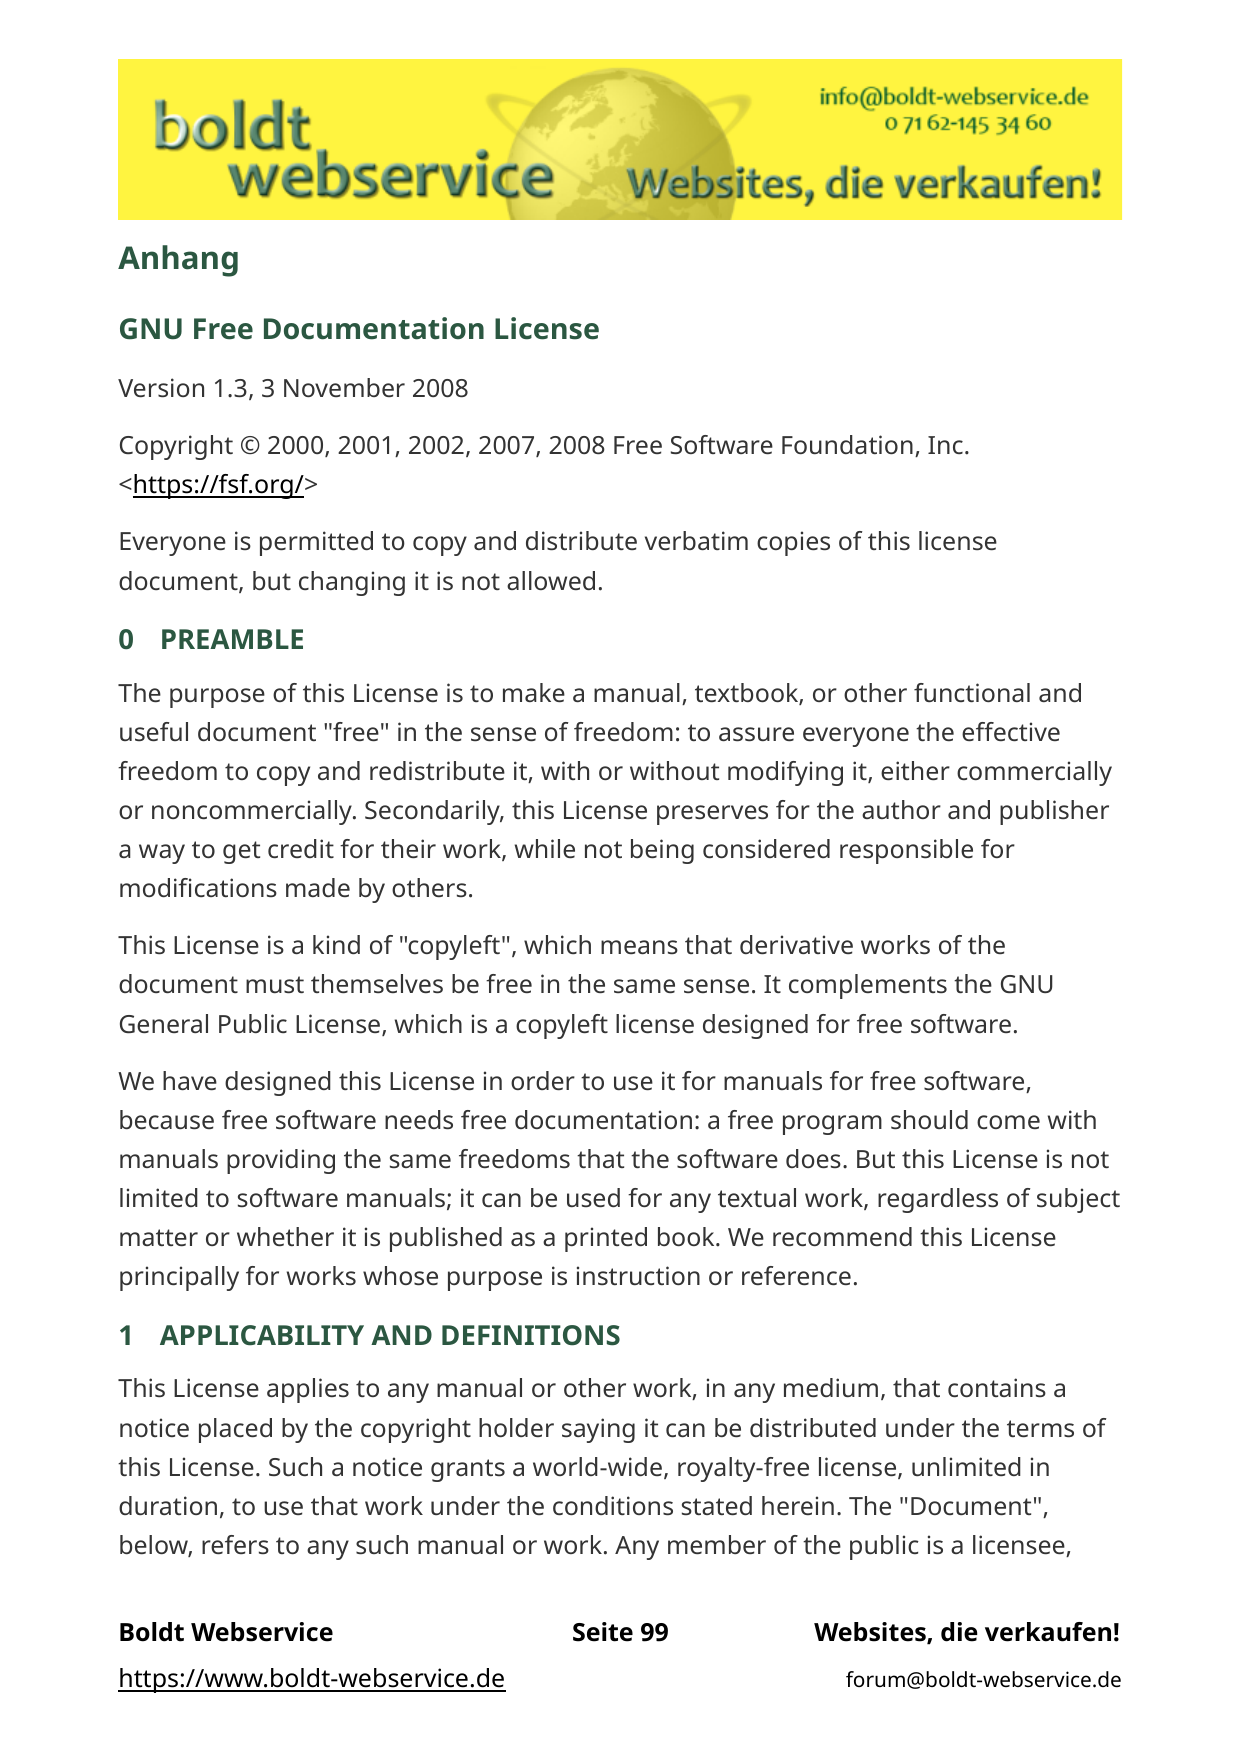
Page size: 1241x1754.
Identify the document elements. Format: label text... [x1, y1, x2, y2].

subtitle GNU Free Documentation License [118, 308, 1122, 347]
text The purpose of this License is to make a manual, textbook, or other functional and useful document "free" in the sense of freedom: to assure everyone the effective freedom to copy and redistribute it, with or without modifying it, either commercially or noncommercially. Secondarily, this License preserves for the author and publisher a way to get credit for their work, while not being considered responsible for modifications made by others. [118, 675, 1122, 905]
text Everyone is permitted to copy and distribute verbatim copies of this license document, but changing it is not allowed. [118, 524, 1122, 597]
text Copyright © 2000, 2001, 2002, 2007, 2008 Free Software Foundation, Inc. <https://fsf.org/> [118, 428, 1122, 501]
text This License is a kind of "copyleft", which means that derivative works of the document must themselves be free in the same sense. It complements the GNU General Public License, which is a copyleft license designed for free software. [118, 928, 1122, 1040]
subtitle APPLICABILITY AND DEFINITIONS [118, 1316, 1122, 1353]
text This License applies to any manual or other work, in any medium, that contains a notice placed by the copyright holder saying it can be distributed under the terms of this License. Such a notice grants a world-wide, royalty-free license, unlimited in duration, to use that work under the conditions stated herein. The "Document", below, refers to any such manual or work. Any member of the public is a licensee, [118, 1371, 1122, 1562]
text Version 1.3, 3 November 2008 [118, 371, 1122, 405]
picture [118, 59, 1123, 220]
subtitle PREAMBLE [118, 620, 1122, 658]
text We have designed this License in order to use it for manuals for free software, because free software needs free documentation: a free program should come with manuals providing the same freedoms that the software does. But this License is not limited to software manuals; it can be used for any textual work, regardless of subject matter or whether it is published as a printed book. We recommend this License principally for works whose purpose is instruction or reference. [118, 1063, 1122, 1293]
subtitle Anhang [118, 236, 1122, 279]
